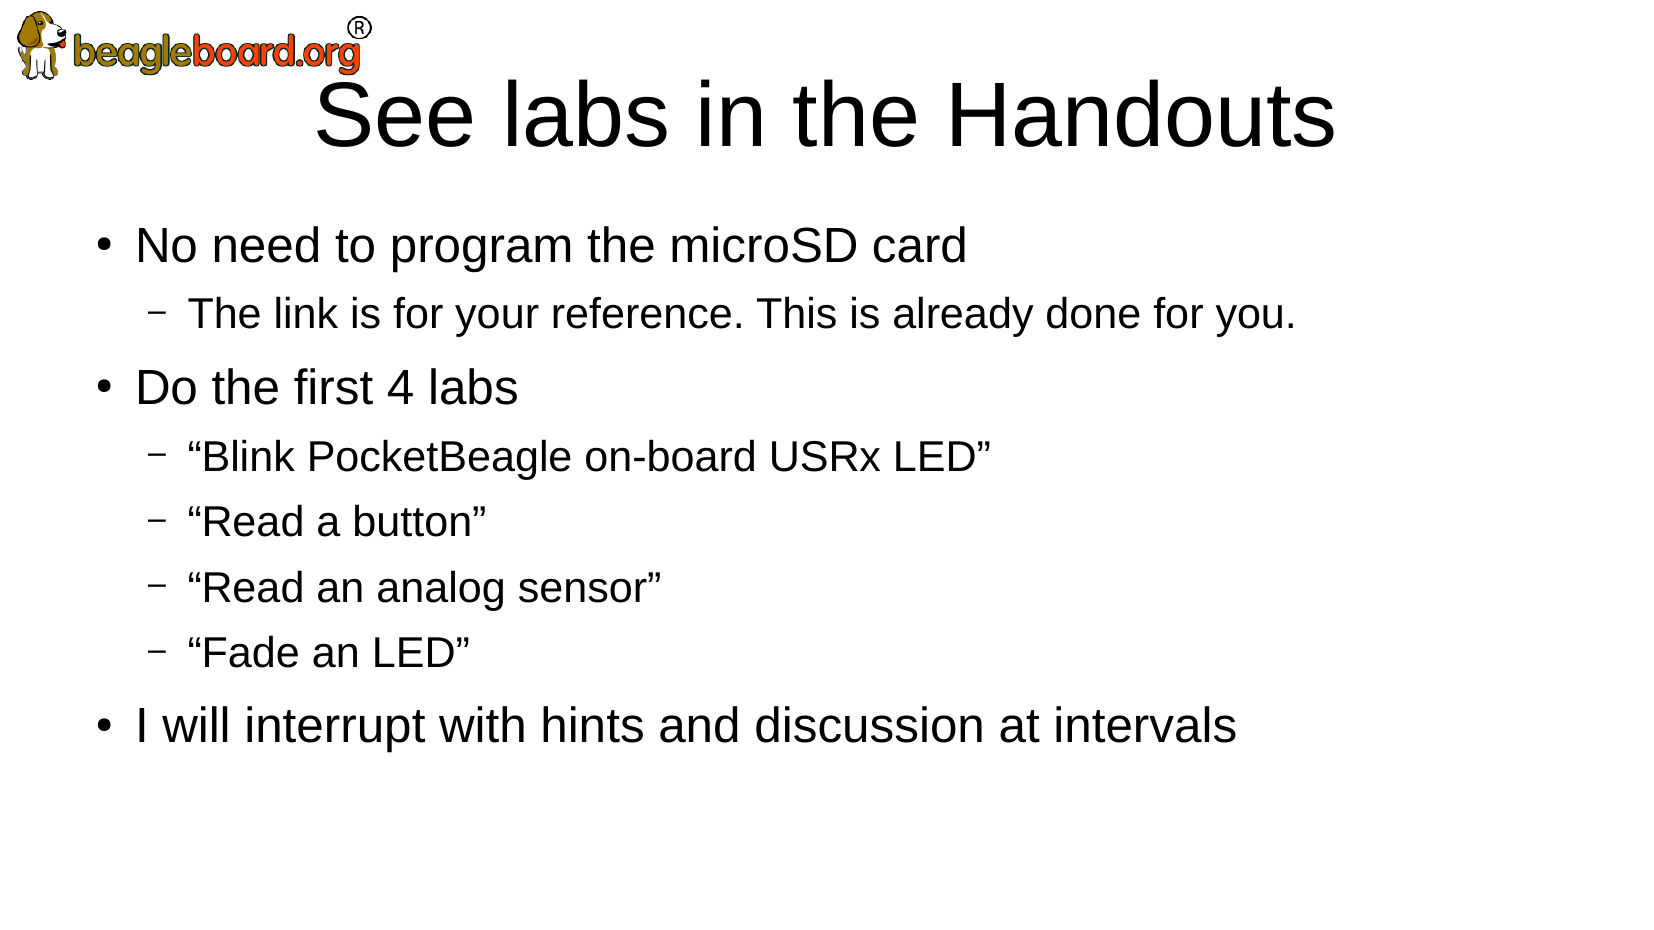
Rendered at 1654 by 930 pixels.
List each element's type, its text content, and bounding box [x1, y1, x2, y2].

picture [17, 11, 372, 80]
list No need to program the microSD card The link is for your reference. This is already done for you. Do the first 4 labs “Blink PocketBeagle on-board USRx LED” “Read a button” “Read an analog sensor” “Fade an LED” I will interrupt with hints and discussion at intervals [82, 217, 1571, 757]
title See labs in the Handouts [82, 37, 1571, 193]
